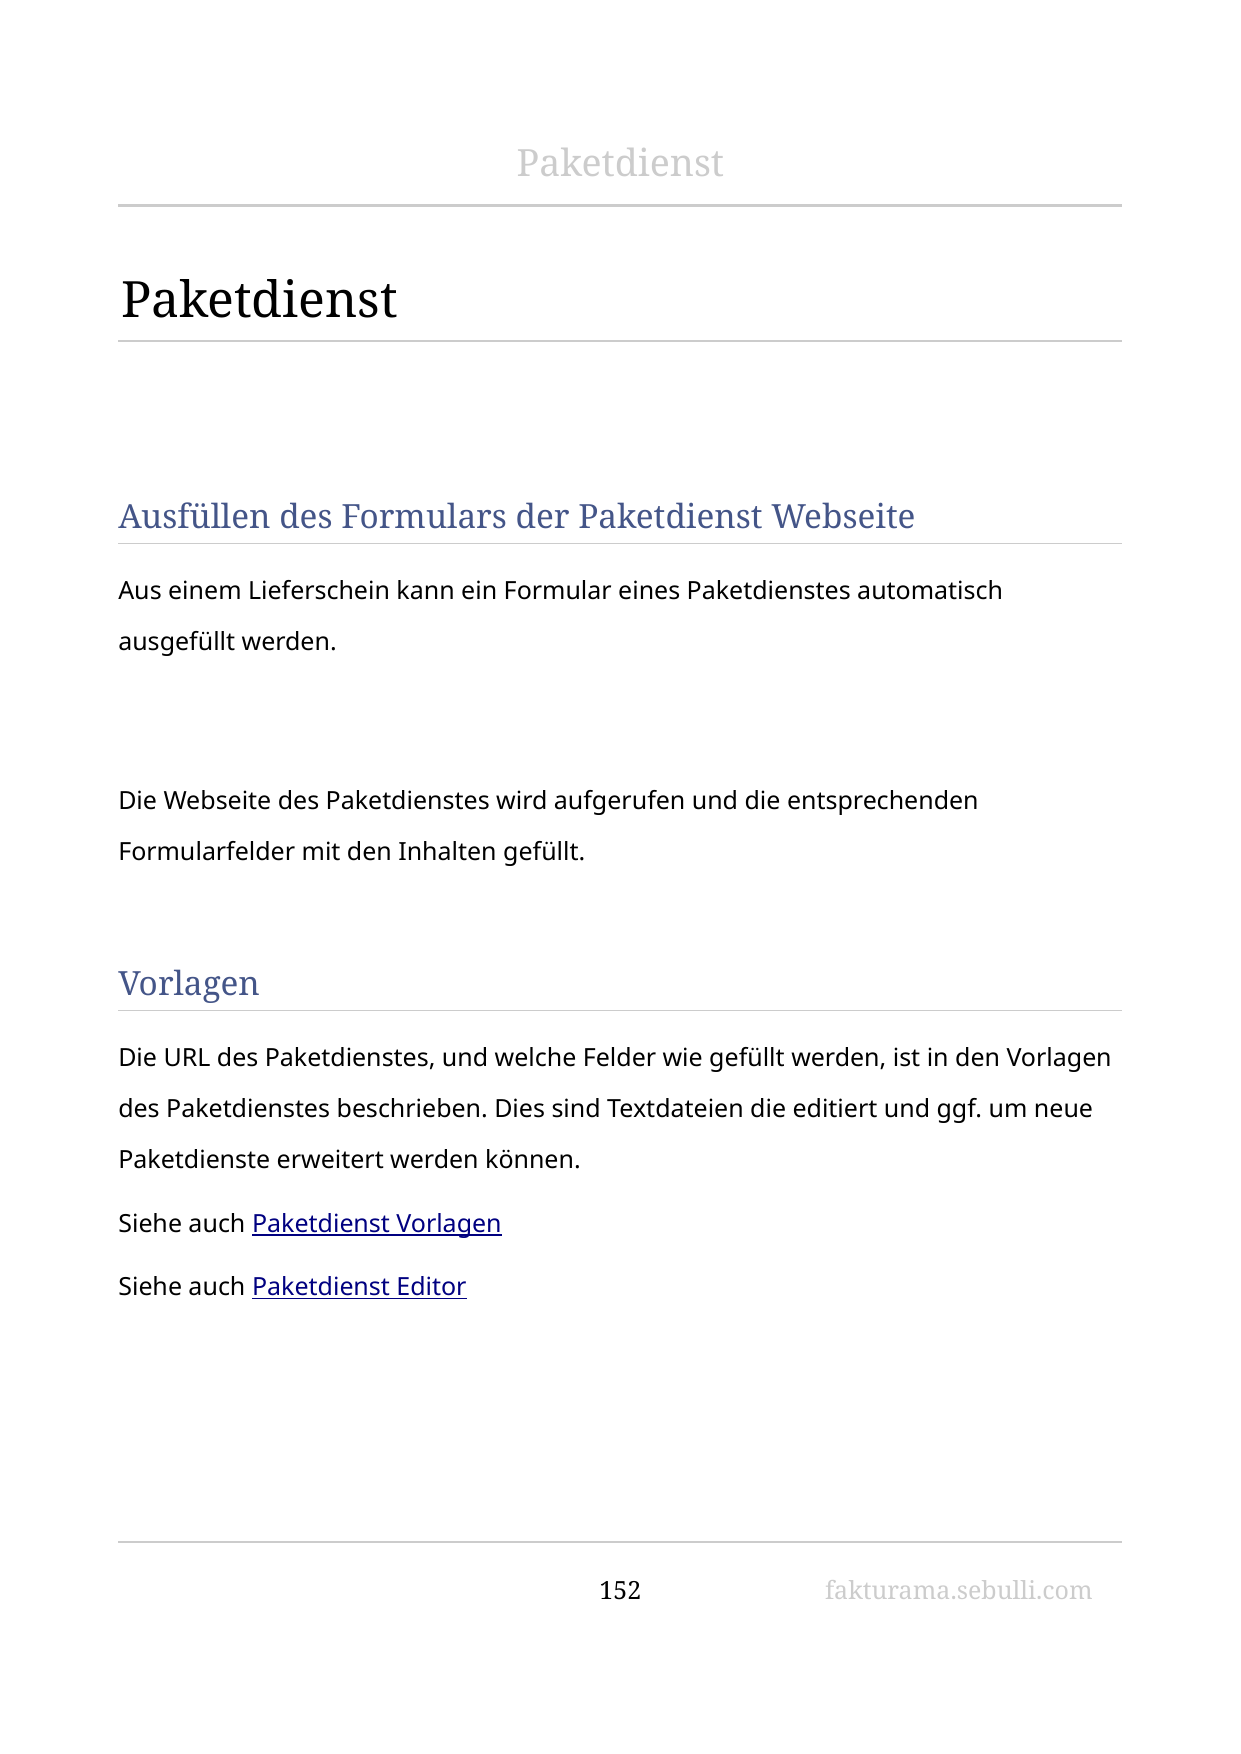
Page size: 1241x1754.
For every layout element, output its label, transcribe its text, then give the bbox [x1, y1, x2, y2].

subtitle Ausfüllen des Formulars der Paketdienst Webseite [118, 493, 1122, 543]
text Aus einem Lieferschein kann ein Formular eines Paketdienstes automatisch ausgefüllt werden. [118, 572, 1122, 658]
text Siehe auch Paketdienst Editor [118, 1269, 1122, 1303]
subtitle Paketdienst [118, 261, 1122, 340]
text Siehe auch Paketdienst Vorlagen [118, 1205, 1122, 1239]
subtitle Vorlagen [118, 960, 1122, 1010]
text Die URL des Paketdienstes, und welche Felder wie gefüllt werden, ist in den Vorlagen des Paketdienstes beschrieben. Dies sind Textdateien die editiert und ggf. um neue Paketdienste erweitert werden können. [118, 1040, 1122, 1176]
text Die Webseite des Paketdienstes wird aufgerufen und die entsprechenden Formularfelder mit den Inhalten gefüllt. [118, 783, 1122, 868]
